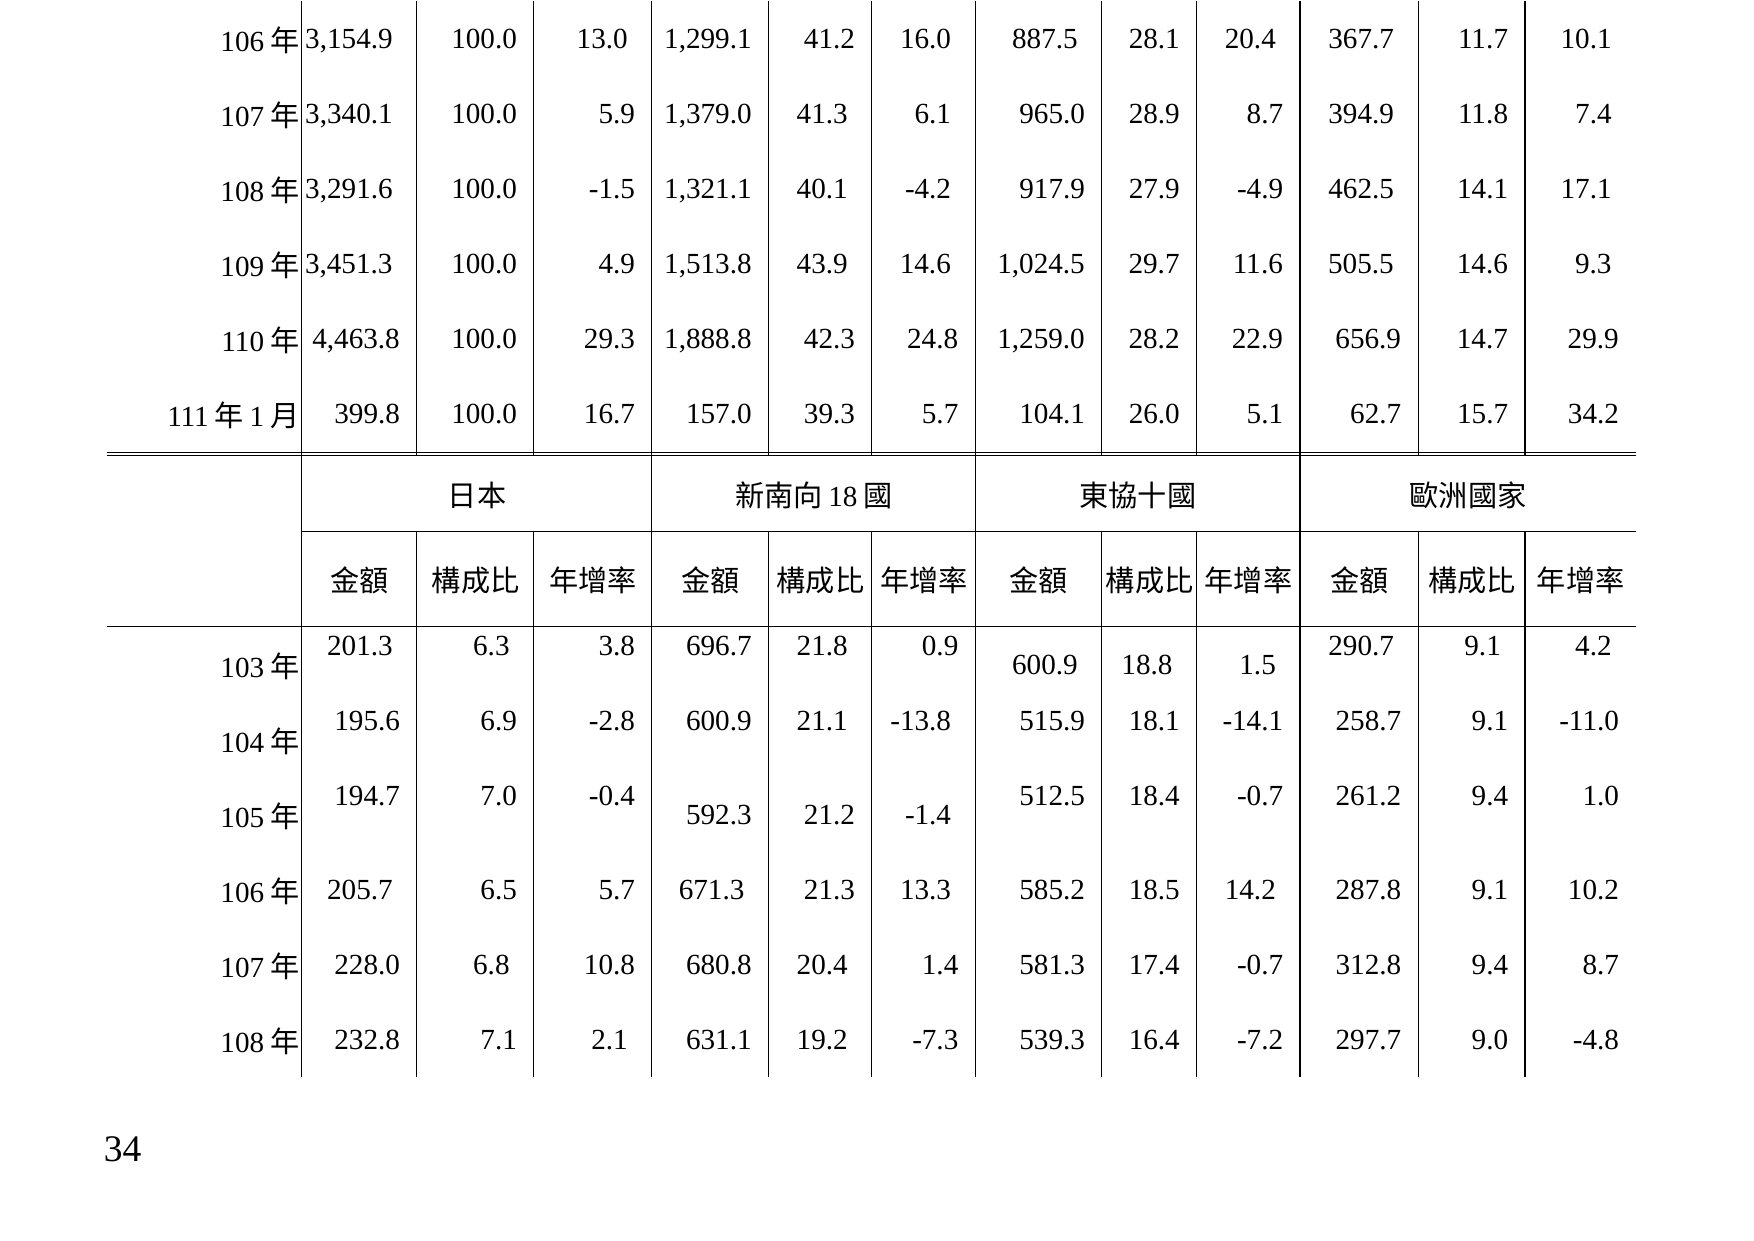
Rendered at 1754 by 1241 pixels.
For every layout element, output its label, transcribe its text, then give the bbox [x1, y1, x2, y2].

table_cell 構成比 [1419, 532, 1524, 626]
table_cell 3,154.9 [302, 1, 416, 76]
table_cell 108年 [107, 1002, 301, 1077]
table_cell 7.0 [417, 777, 533, 852]
table_cell 5.7 [534, 852, 651, 927]
table_cell 106年 [107, 852, 301, 927]
table_cell 1,888.8 [652, 301, 768, 376]
table_cell 462.5 [1301, 151, 1418, 226]
table_cell 539.3 [976, 1002, 1101, 1077]
table_cell 228.0 [302, 927, 416, 1002]
table_cell 4.2 [1526, 627, 1636, 702]
table_cell 8.7 [1197, 76, 1299, 151]
table_cell 297.7 [1301, 1002, 1418, 1077]
table_cell 9.4 [1419, 927, 1524, 1002]
table_cell [107, 456, 301, 531]
table_cell 20.4 [1197, 1, 1299, 76]
table_cell 27.9 [1102, 151, 1196, 226]
table_cell 14.2 [1197, 852, 1299, 927]
table_cell 日本 [302, 456, 651, 531]
table_cell 1.5 [1197, 627, 1299, 702]
table_cell 261.2 [1301, 777, 1418, 852]
table_cell 年增率 [534, 532, 651, 626]
table_cell 0.9 [872, 627, 975, 702]
table_cell 東協十國 [976, 456, 1299, 531]
table_cell -0.4 [534, 777, 651, 852]
table_cell 505.5 [1301, 226, 1418, 301]
table_cell 107年 [107, 927, 301, 1002]
table_cell 696.7 [652, 627, 768, 702]
table_cell 29.7 [1102, 226, 1196, 301]
table_cell 26.0 [1102, 376, 1196, 451]
table_cell 4,463.8 [302, 301, 416, 376]
table_cell 512.5 [976, 777, 1101, 852]
table_cell -7.3 [872, 1002, 975, 1077]
table_cell -4.2 [872, 151, 975, 226]
table_cell 656.9 [1301, 301, 1418, 376]
table_cell -13.8 [872, 702, 975, 777]
table_cell 585.2 [976, 852, 1101, 927]
table_cell 2.1 [534, 1002, 651, 1077]
table_cell 34.2 [1526, 376, 1636, 451]
table_cell 28.1 [1102, 1, 1196, 76]
table_cell 965.0 [976, 76, 1101, 151]
table_cell 105年 [107, 777, 301, 852]
table_cell 110年 [107, 301, 301, 376]
table_cell 28.2 [1102, 301, 1196, 376]
table_cell 100.0 [417, 1, 533, 76]
table_cell 107年 [107, 76, 301, 151]
table_cell 232.8 [302, 1002, 416, 1077]
table_cell 21.8 [769, 627, 871, 702]
table_cell 28.9 [1102, 76, 1196, 151]
table_cell 8.7 [1526, 927, 1636, 1002]
table_cell 歐洲國家 [1301, 456, 1636, 531]
table_cell 515.9 [976, 702, 1101, 777]
table_cell 600.9 [976, 627, 1101, 702]
table_cell -4.9 [1197, 151, 1299, 226]
table_cell 43.9 [769, 226, 871, 301]
table_cell 16.4 [1102, 1002, 1196, 1077]
table_cell 17.4 [1102, 927, 1196, 1002]
table_cell 18.8 [1102, 627, 1196, 702]
table_cell 13.3 [872, 852, 975, 927]
table_cell 7.4 [1526, 76, 1636, 151]
table_cell 15.7 [1419, 376, 1524, 451]
table_cell 1,513.8 [652, 226, 768, 301]
table_cell 631.1 [652, 1002, 768, 1077]
table_cell 21.1 [769, 702, 871, 777]
table_cell 3,340.1 [302, 76, 416, 151]
table_cell 6.5 [417, 852, 533, 927]
table_cell 157.0 [652, 376, 768, 451]
table_cell 金額 [1301, 532, 1418, 626]
table_cell 100.0 [417, 226, 533, 301]
table_cell 108年 [107, 151, 301, 226]
table_cell 106年 [107, 1, 301, 76]
table_cell 1.0 [1526, 777, 1636, 852]
table_cell 14.6 [872, 226, 975, 301]
table_cell 1,321.1 [652, 151, 768, 226]
table_cell 194.7 [302, 777, 416, 852]
table_cell 41.3 [769, 76, 871, 151]
table_cell 構成比 [417, 532, 533, 626]
table_cell 金額 [302, 532, 416, 626]
table_cell -14.1 [1197, 702, 1299, 777]
table_cell 29.9 [1526, 301, 1636, 376]
table_cell 16.7 [534, 376, 651, 451]
table_cell -2.8 [534, 702, 651, 777]
table_cell 205.7 [302, 852, 416, 927]
table_cell 3,291.6 [302, 151, 416, 226]
table_cell -7.2 [1197, 1002, 1299, 1077]
table_cell 13.0 [534, 1, 651, 76]
table_cell 100.0 [417, 376, 533, 451]
table_cell 1,024.5 [976, 226, 1101, 301]
table_cell 394.9 [1301, 76, 1418, 151]
table_cell 16.0 [872, 1, 975, 76]
table_cell 11.8 [1419, 76, 1524, 151]
table_cell -1.5 [534, 151, 651, 226]
table_cell 5.1 [1197, 376, 1299, 451]
table_cell 金額 [652, 532, 768, 626]
table_cell 14.7 [1419, 301, 1524, 376]
table_cell 109年 [107, 226, 301, 301]
table_cell 年增率 [1526, 532, 1636, 626]
table_cell 29.3 [534, 301, 651, 376]
table_cell 41.2 [769, 1, 871, 76]
table_cell 917.9 [976, 151, 1101, 226]
table_cell 581.3 [976, 927, 1101, 1002]
table_cell 9.1 [1419, 852, 1524, 927]
table_cell 62.7 [1301, 376, 1418, 451]
table_cell 100.0 [417, 151, 533, 226]
table_cell 7.1 [417, 1002, 533, 1077]
table_cell 592.3 [652, 777, 768, 852]
table_cell 195.6 [302, 702, 416, 777]
table_cell 287.8 [1301, 852, 1418, 927]
table_cell -0.7 [1197, 777, 1299, 852]
table_cell 17.1 [1526, 151, 1636, 226]
table_cell 3.8 [534, 627, 651, 702]
table_cell 9.1 [1419, 702, 1524, 777]
table_cell 11.7 [1419, 1, 1524, 76]
table_cell 新南向18國 [652, 456, 975, 531]
table_cell 10.2 [1526, 852, 1636, 927]
table_cell 14.1 [1419, 151, 1524, 226]
table_cell 40.1 [769, 151, 871, 226]
table_cell 104年 [107, 702, 301, 777]
table_cell 10.8 [534, 927, 651, 1002]
table_cell 18.5 [1102, 852, 1196, 927]
table_cell 年增率 [1197, 532, 1299, 626]
table_cell 201.3 [302, 627, 416, 702]
table_cell 22.9 [1197, 301, 1299, 376]
table_cell 構成比 [769, 532, 871, 626]
table_cell -4.8 [1526, 1002, 1636, 1077]
table_cell 10.1 [1526, 1, 1636, 76]
table_cell 9.1 [1419, 627, 1524, 702]
table_cell 1,299.1 [652, 1, 768, 76]
table_cell 104.1 [976, 376, 1101, 451]
table_cell -1.4 [872, 777, 975, 852]
table_cell 1,379.0 [652, 76, 768, 151]
table_cell 290.7 [1301, 627, 1418, 702]
table_cell 6.1 [872, 76, 975, 151]
table_cell [107, 531, 301, 626]
table_cell 20.4 [769, 927, 871, 1002]
table_cell 111年1月 [107, 376, 301, 451]
table_cell 4.9 [534, 226, 651, 301]
table_cell 100.0 [417, 301, 533, 376]
table_cell 9.4 [1419, 777, 1524, 852]
table_cell 39.3 [769, 376, 871, 451]
table_cell 21.2 [769, 777, 871, 852]
table_cell 42.3 [769, 301, 871, 376]
table_cell 18.4 [1102, 777, 1196, 852]
table_cell 14.6 [1419, 226, 1524, 301]
table_cell 19.2 [769, 1002, 871, 1077]
table_cell 367.7 [1301, 1, 1418, 76]
table_cell -0.7 [1197, 927, 1299, 1002]
table_cell 600.9 [652, 702, 768, 777]
table_cell 1.4 [872, 927, 975, 1002]
table_cell 100.0 [417, 76, 533, 151]
table_cell 312.8 [1301, 927, 1418, 1002]
table_cell 671.3 [652, 852, 768, 927]
table_cell 構成比 [1102, 532, 1196, 626]
table_cell 399.8 [302, 376, 416, 451]
table_cell 年增率 [872, 532, 975, 626]
table_cell -11.0 [1526, 702, 1636, 777]
table_cell 680.8 [652, 927, 768, 1002]
table_cell 11.6 [1197, 226, 1299, 301]
table_cell 258.7 [1301, 702, 1418, 777]
table_cell 6.3 [417, 627, 533, 702]
table_cell 5.9 [534, 76, 651, 151]
table_cell 103年 [107, 627, 301, 702]
table_cell 18.1 [1102, 702, 1196, 777]
table_cell 金額 [976, 532, 1101, 626]
table_cell 887.5 [976, 1, 1101, 76]
table_cell 5.7 [872, 376, 975, 451]
table_cell 6.9 [417, 702, 533, 777]
table_cell 21.3 [769, 852, 871, 927]
table_cell 1,259.0 [976, 301, 1101, 376]
table_cell 24.8 [872, 301, 975, 376]
table_cell 6.8 [417, 927, 533, 1002]
table_cell 9.0 [1419, 1002, 1524, 1077]
table_cell 3,451.3 [302, 226, 416, 301]
table_cell 9.3 [1526, 226, 1636, 301]
